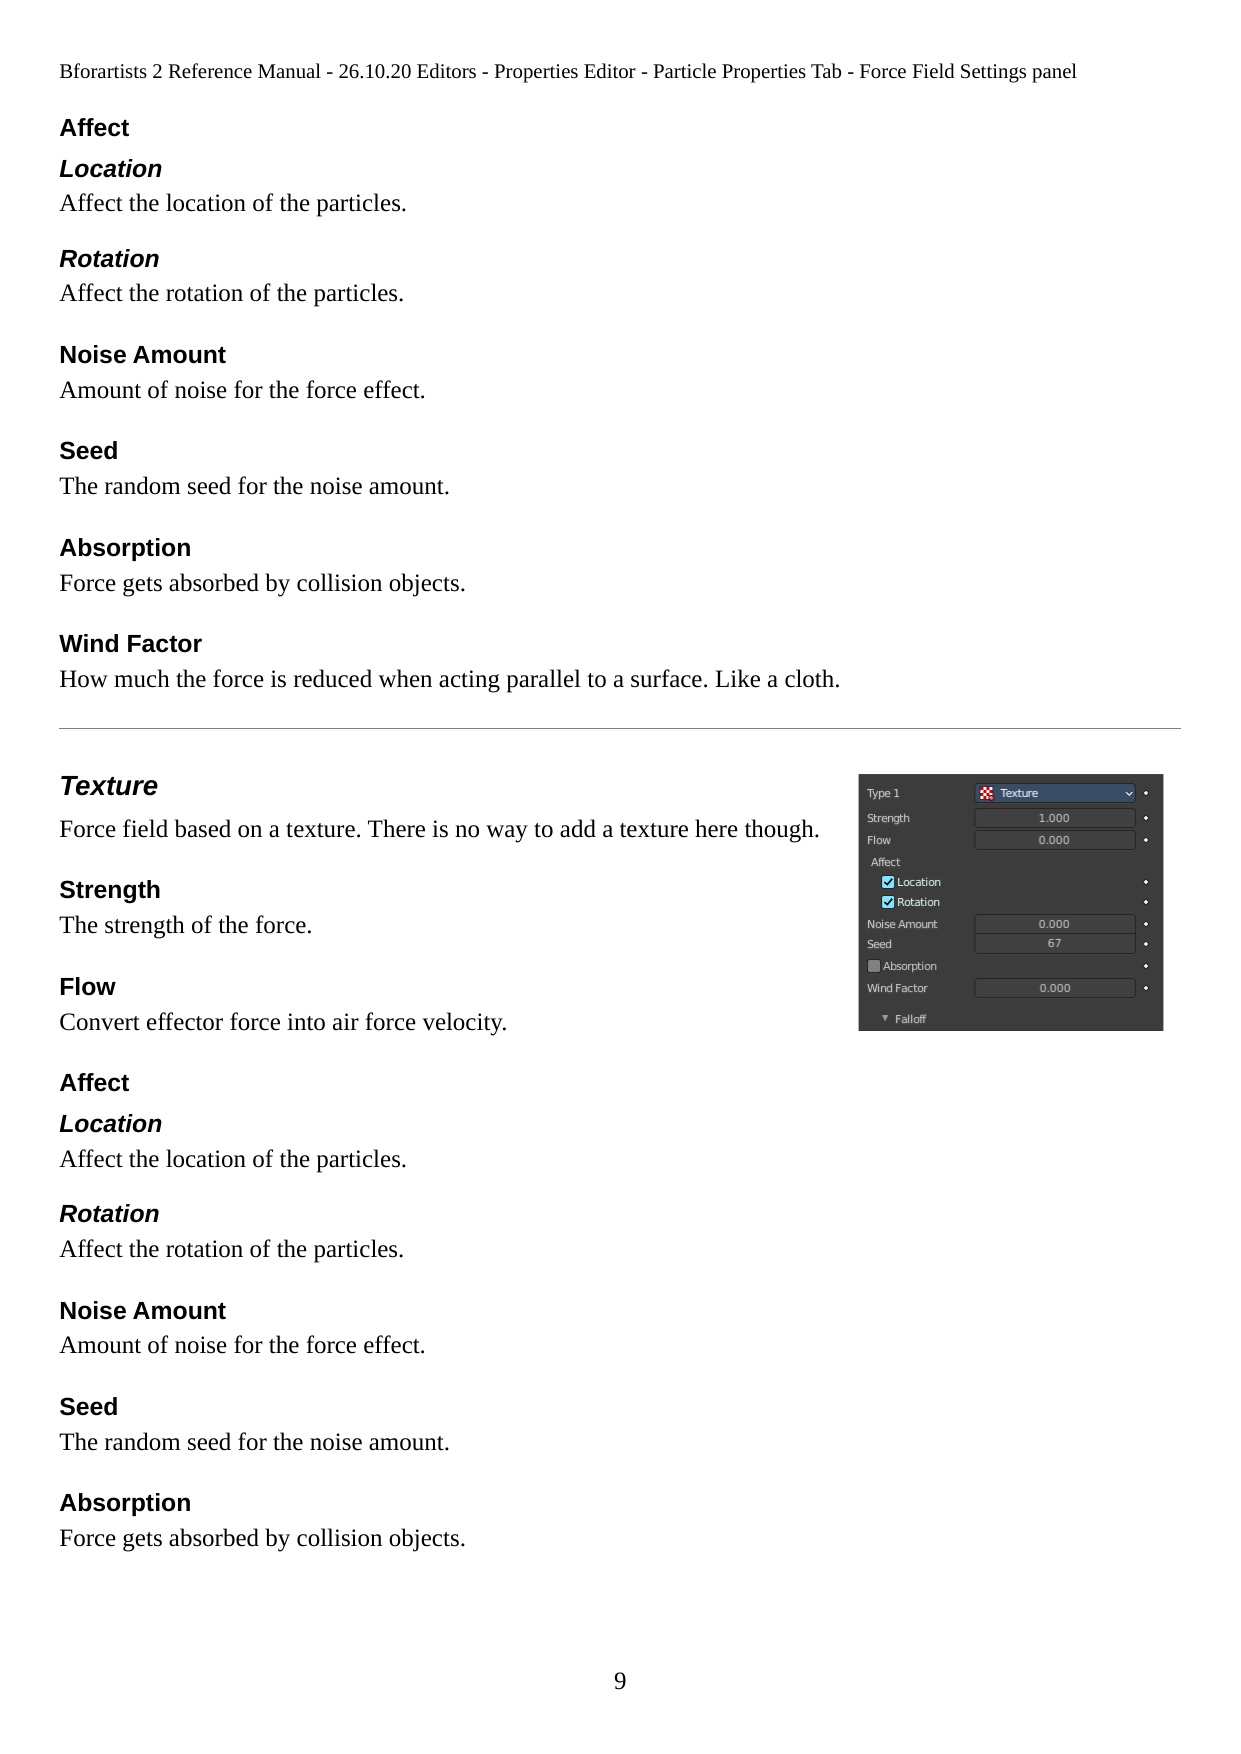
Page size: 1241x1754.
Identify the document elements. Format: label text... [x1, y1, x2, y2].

picture [858, 774, 1164, 1031]
subtitle Location [59, 154, 1181, 182]
text Force field based on a texture. There is no way to add a texture here though. [59, 814, 858, 843]
subtitle Location [59, 1109, 1181, 1138]
text Affect the location of the particles. [59, 188, 1181, 217]
subtitle Strength [59, 876, 858, 904]
subtitle Texture [59, 770, 1181, 802]
subtitle Noise Amount [59, 340, 1181, 369]
text Affect the rotation of the particles. [59, 278, 1181, 307]
text The random seed for the noise amount. [59, 471, 1181, 500]
text The strength of the force. [59, 910, 858, 939]
subtitle Absorption [59, 1488, 1181, 1517]
text Amount of noise for the force effect. [59, 375, 1181, 404]
text The random seed for the noise amount. [59, 1427, 1181, 1456]
subtitle [1164, 972, 1181, 1001]
text Affect the rotation of the particles. [59, 1234, 1181, 1263]
subtitle Seed [59, 1392, 1181, 1421]
subtitle Flow [59, 972, 858, 1001]
text Affect the location of the particles. [59, 1144, 1181, 1173]
text Force gets absorbed by collision objects. [59, 568, 1181, 596]
subtitle Seed [59, 436, 1181, 465]
subtitle Absorption [59, 533, 1181, 561]
subtitle Affect [59, 113, 1181, 141]
subtitle Rotation [59, 244, 1181, 272]
text How much the force is reduced when acting parallel to a surface. Like a cloth. [59, 664, 1181, 693]
subtitle Rotation [59, 1199, 1181, 1228]
text Force gets absorbed by collision objects. [59, 1523, 1181, 1552]
subtitle Affect [59, 1068, 1181, 1097]
text Convert effector force into air force velocity. [59, 1007, 1181, 1036]
subtitle Wind Factor [59, 629, 1181, 658]
subtitle [1164, 876, 1181, 904]
text Amount of noise for the force effect. [59, 1331, 1181, 1359]
subtitle Noise Amount [59, 1296, 1181, 1324]
